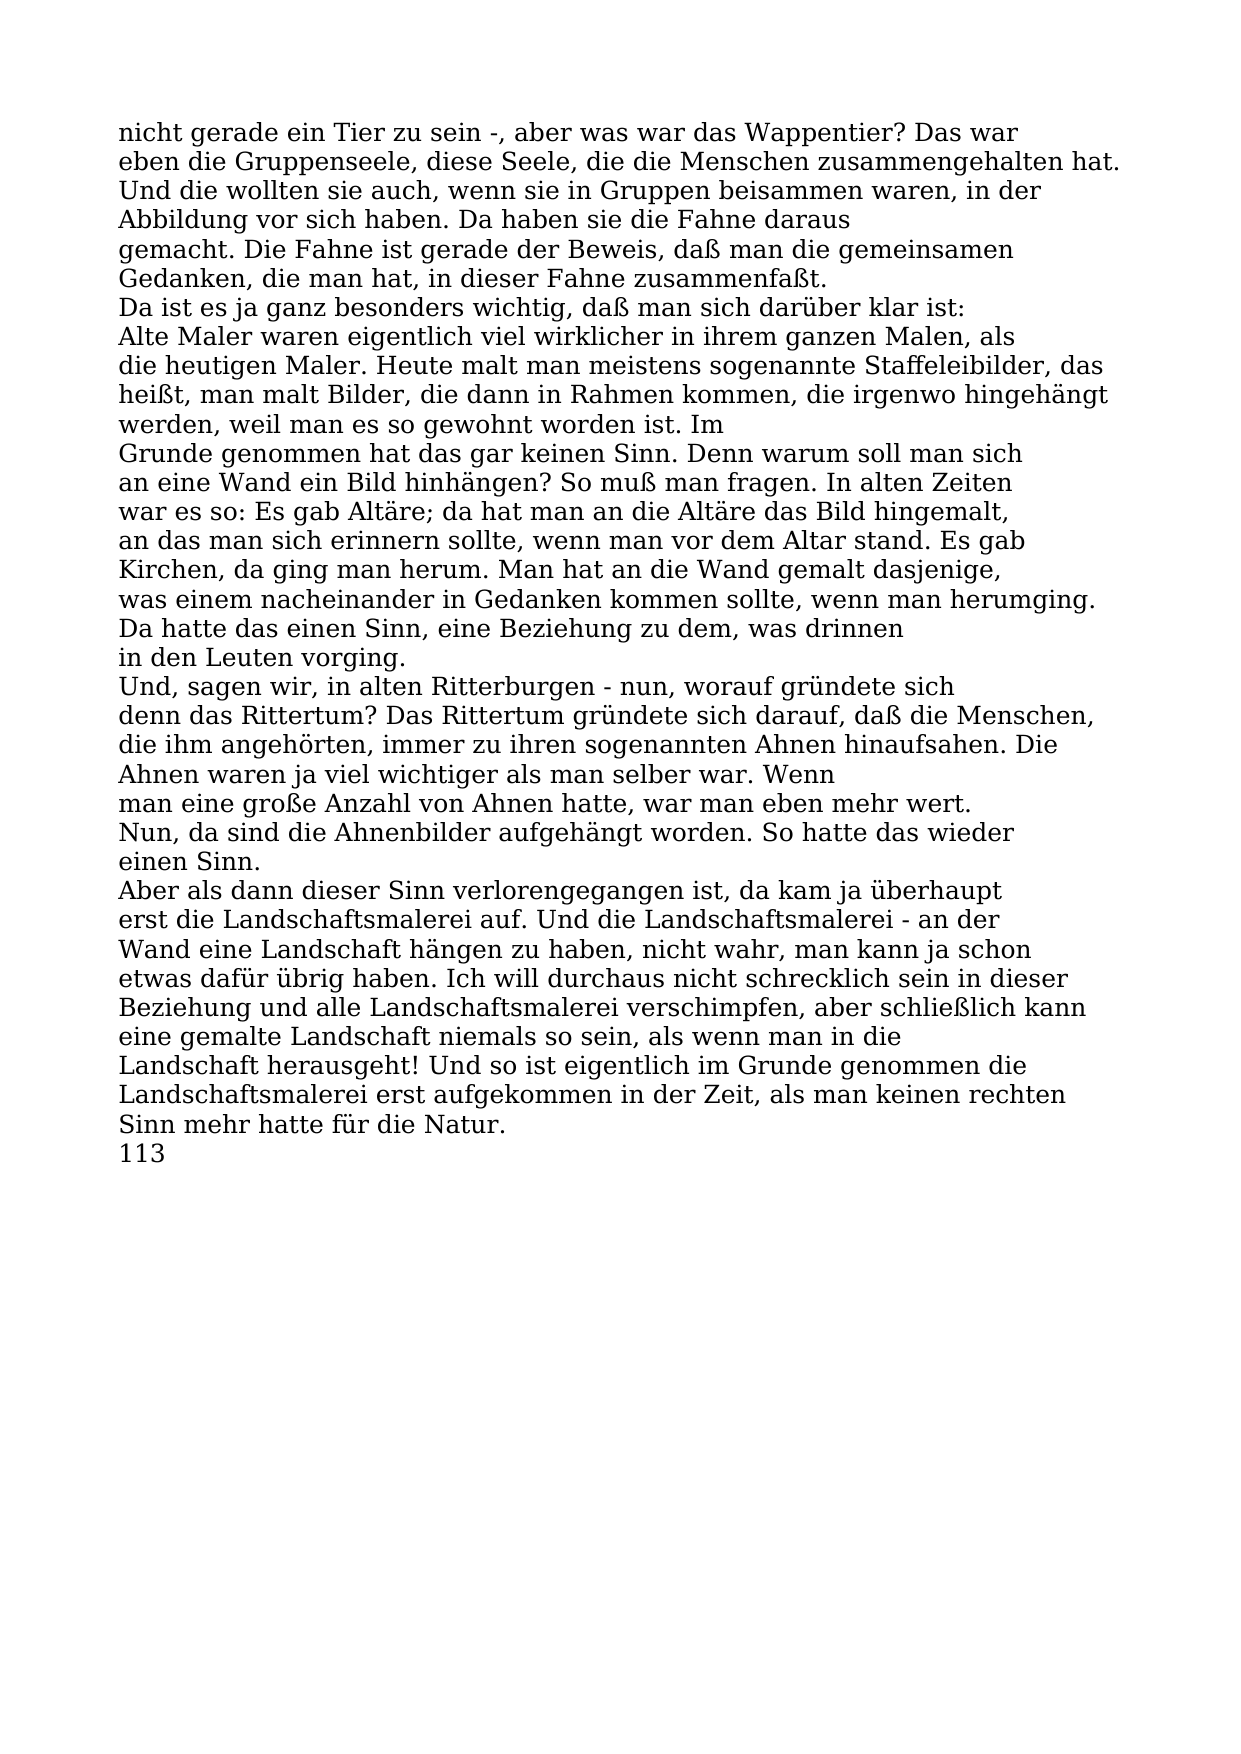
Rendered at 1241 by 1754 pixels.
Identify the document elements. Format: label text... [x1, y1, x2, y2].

text eben die Gruppenseele, diese Seele, die die Menschen zusammengehalten hat. Und die wollten sie auch, wenn sie in Gruppen beisammen waren, in der Abbildung vor sich haben. Da haben sie die Fahne daraus [118, 147, 1122, 235]
text 113 [118, 1139, 1122, 1168]
text an das man sich erinnern sollte, wenn man vor dem Altar stand. Es gab [118, 526, 1122, 556]
text Nun, da sind die Ahnenbilder aufgehängt worden. So hatte das wieder [118, 818, 1122, 847]
text einen Sinn. [118, 847, 1122, 876]
text Grunde genommen hat das gar keinen Sinn. Denn warum soll man sich [118, 439, 1122, 468]
text an eine Wand ein Bild hinhängen? So muß man fragen. In alten Zeiten [118, 468, 1122, 497]
text Landschaft herausgeht! Und so ist eigentlich im Grunde genommen die [118, 1051, 1122, 1081]
text war es so: Es gab Altäre; da hat man an die Altäre das Bild hingemalt, [118, 497, 1122, 526]
text denn das Rittertum? Das Rittertum gründete sich darauf, daß die Menschen, die ihm angehörten, immer zu ihren sogenannten Ahnen hinaufsahen. Die Ahnen waren ja viel wichtiger als man selber war. Wenn [118, 701, 1122, 789]
text etwas dafür übrig haben. Ich will durchaus nicht schrecklich sein in dieser Beziehung und alle Landschaftsmalerei verschimpfen, aber schließlich kann eine gemalte Landschaft niemals so sein, als wenn man in die [118, 964, 1122, 1051]
text was einem nacheinander in Gedanken kommen sollte, wenn man herumging. Da hatte das einen Sinn, eine Beziehung zu dem, was drinnen [118, 585, 1122, 643]
text Da ist es ja ganz besonders wichtig, daß man sich darüber klar ist: [118, 293, 1122, 322]
text Wand eine Landschaft hängen zu haben, nicht wahr, man kann ja schon [118, 935, 1122, 964]
text gemacht. Die Fahne ist gerade der Beweis, daß man die gemeinsamen [118, 235, 1122, 264]
text nicht gerade ein Tier zu sein -, aber was war das Wappentier? Das war [118, 118, 1122, 147]
text Kirchen, da ging man herum. Man hat an die Wand gemalt dasjenige, [118, 556, 1122, 585]
text Und, sagen wir, in alten Ritterburgen - nun, worauf gründete sich [118, 672, 1122, 701]
text in den Leuten vorging. [118, 643, 1122, 672]
text Landschaftsmalerei erst aufgekommen in der Zeit, als man keinen rechten Sinn mehr hatte für die Natur. [118, 1081, 1122, 1139]
text man eine große Anzahl von Ahnen hatte, war man eben mehr wert. [118, 789, 1122, 818]
text erst die Landschaftsmalerei auf. Und die Landschaftsmalerei - an der [118, 906, 1122, 935]
text Gedanken, die man hat, in dieser Fahne zusammenfaßt. [118, 264, 1122, 293]
text die heutigen Maler. Heute malt man meistens sogenannte Staffeleibilder, das heißt, man malt Bilder, die dann in Rahmen kommen, die irgenwo hingehängt werden, weil man es so gewohnt worden ist. Im [118, 351, 1122, 439]
text Alte Maler waren eigentlich viel wirklicher in ihrem ganzen Malen, als [118, 322, 1122, 351]
text Aber als dann dieser Sinn verlorengegangen ist, da kam ja überhaupt [118, 876, 1122, 906]
